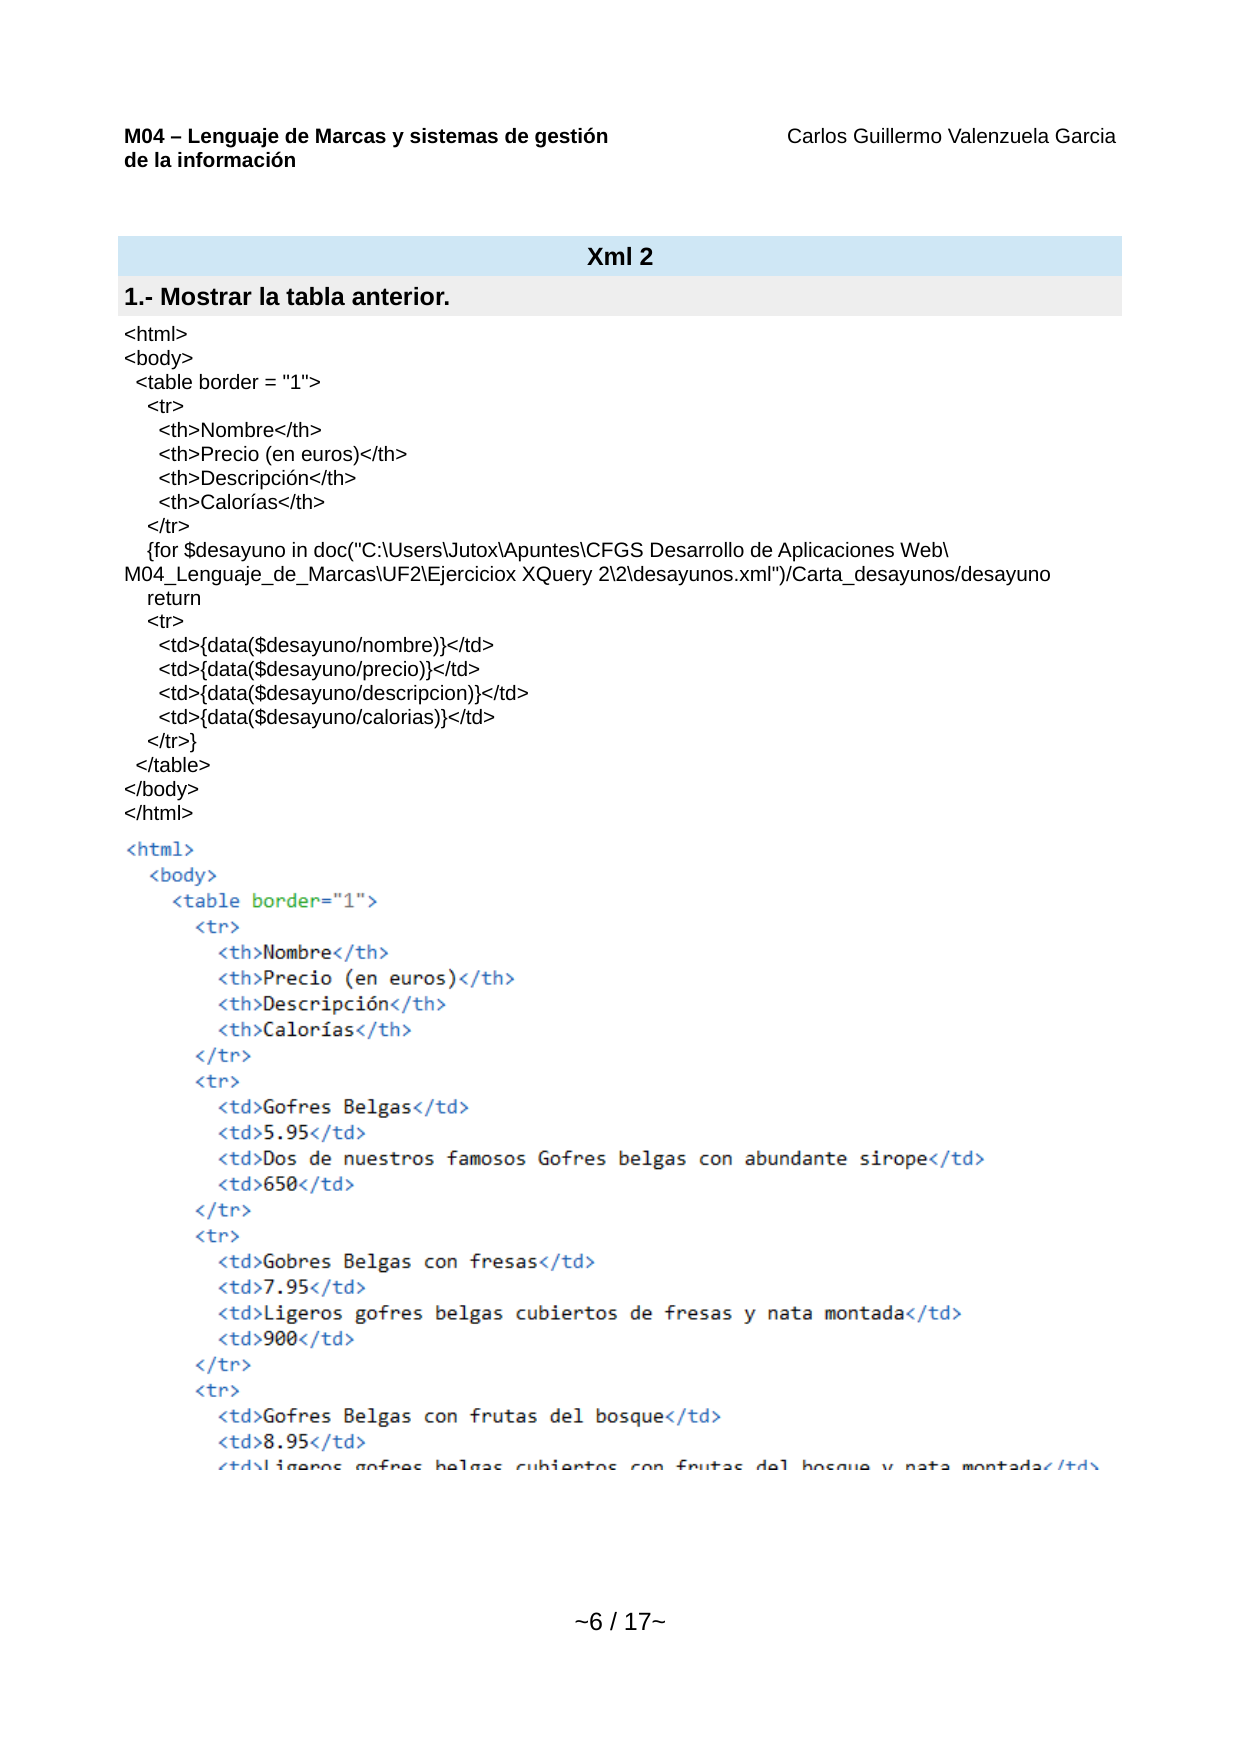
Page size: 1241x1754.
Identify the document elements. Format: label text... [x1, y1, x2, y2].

table_cell <html> <body> <table border = "1"> <tr> <th>Nombre</th> <th>Precio (en euros)</th> <th>Descripción</th> <th>Calorías</th> </tr> {for $desayuno in doc("C:\Users\Jutox\Apuntes\CFGS Desarrollo de Aplicaciones Web\M04_Lenguaje_de_Marcas\UF2\Ejerciciox XQuery 2\2\desayunos.xml")/Carta_desayunos/desayuno return <tr> <td>{data($desayuno/nombre)}</td> <td>{data($desayuno/precio)}</td> <td>{data($desayuno/descripcion)}</td> <td>{data($desayuno/calorias)}</td> </tr>} </table> </body> </html> [118, 316, 1122, 831]
table_cell 1.- Mostrar la tabla anterior. [118, 276, 1122, 316]
table_cell [118, 831, 1122, 1562]
table_cell Xml 2 [118, 236, 1122, 276]
picture [123, 836, 1117, 1470]
